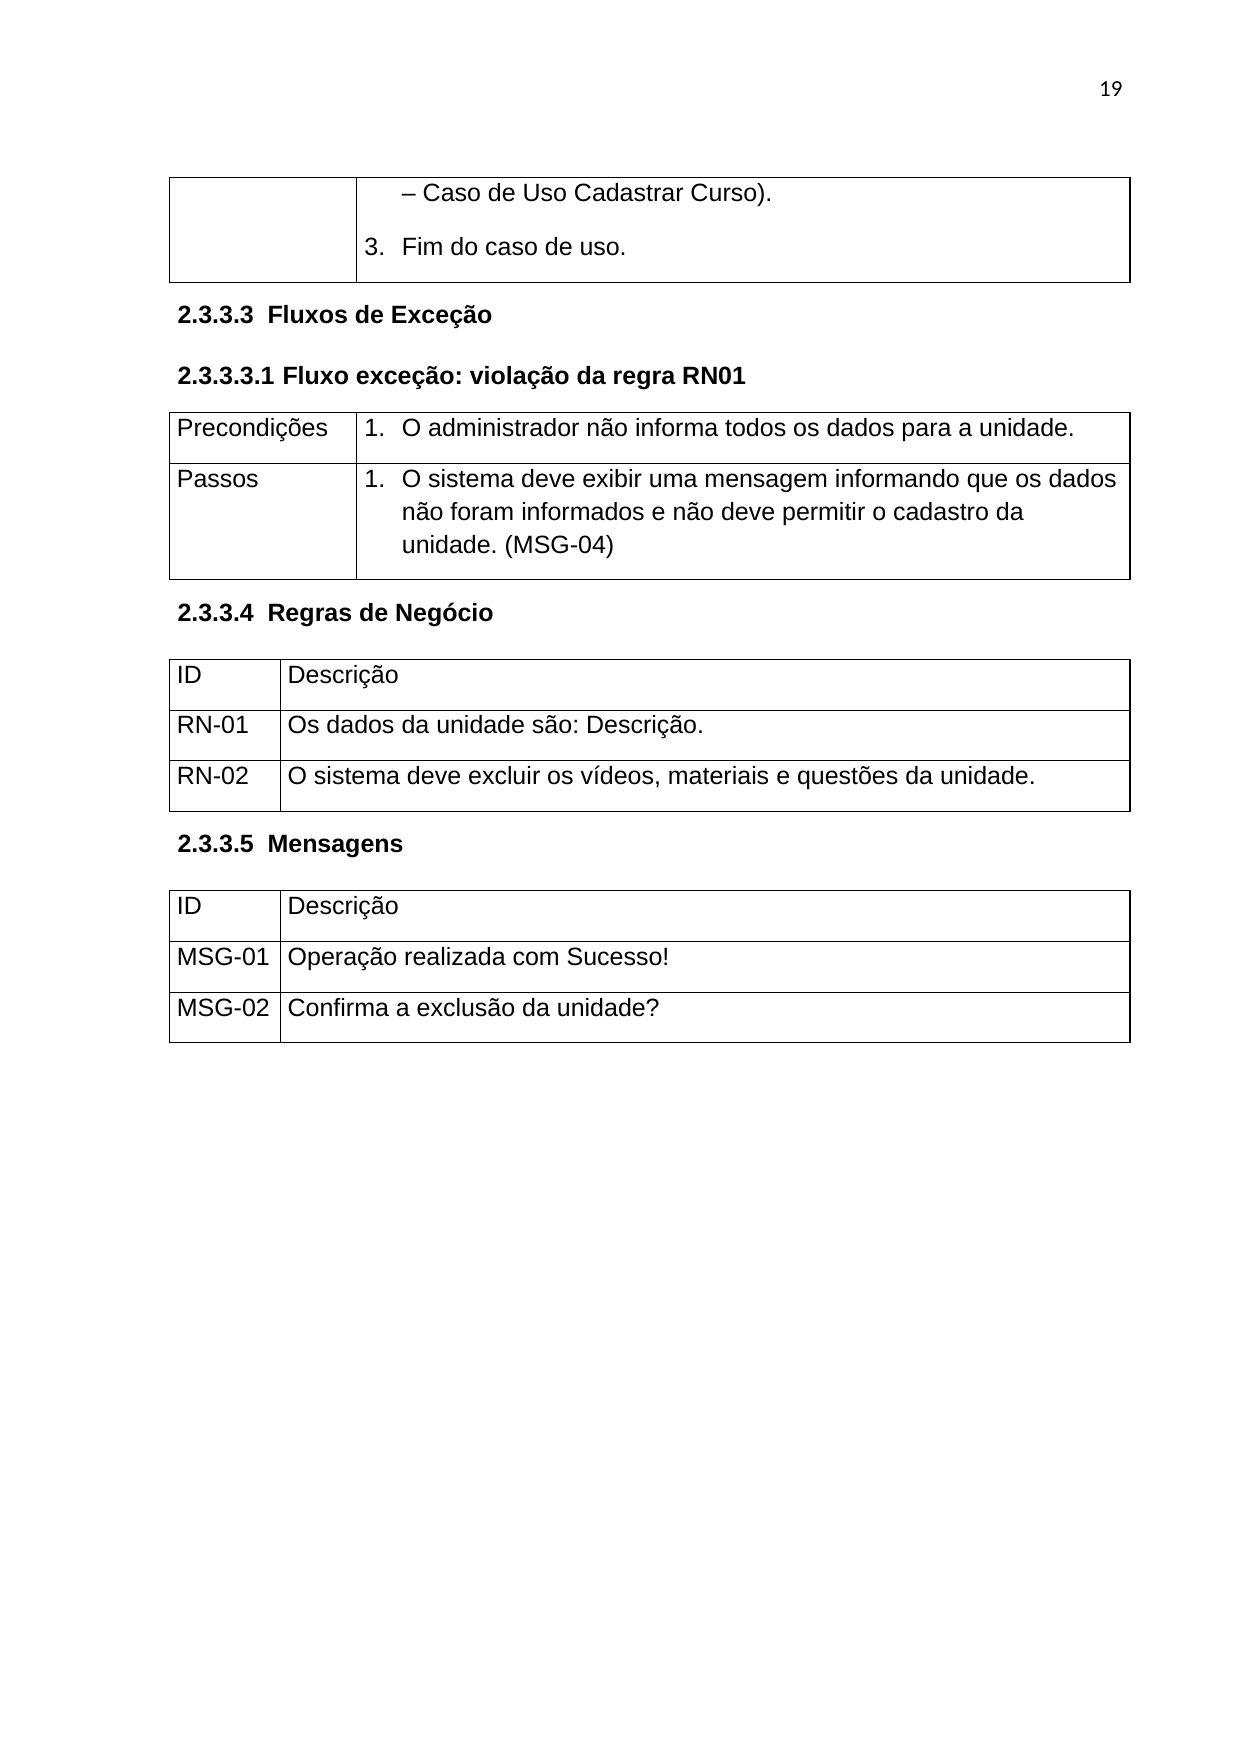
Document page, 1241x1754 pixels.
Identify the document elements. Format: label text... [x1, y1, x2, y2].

table_cell – Caso de Uso Cadastrar Curso). Fim do caso de uso. [357, 178, 1129, 282]
table_header Precondições [170, 413, 356, 463]
table_cell Passos [170, 464, 356, 579]
table_cell Confirma a exclusão da unidade? [281, 993, 1129, 1042]
table_cell O sistema deve excluir os vídeos, materiais e questões da unidade. [281, 761, 1129, 811]
subtitle Regras de Negócio [177, 598, 1122, 627]
subtitle Fluxo exceção: violação da regra RN01 [177, 361, 1122, 390]
table_cell RN-01 [170, 711, 280, 760]
table_cell O sistema deve exibir uma mensagem informando que os dados não foram informados e não deve permitir o cadastro da unidade. (MSG-04) [357, 464, 1129, 579]
table_header O administrador não informa todos os dados para a unidade. [357, 413, 1129, 463]
table_cell MSG-01 [170, 942, 280, 992]
table_cell MSG-02 [170, 993, 280, 1042]
table_header ID [170, 660, 280, 709]
subtitle Mensagens [177, 829, 1122, 858]
table_cell Operação realizada com Sucesso! [281, 942, 1129, 992]
table_header Descrição [281, 891, 1129, 941]
table_cell Os dados da unidade são: Descrição. [281, 711, 1129, 760]
subtitle Fluxos de Exceção [177, 300, 1122, 329]
table_cell RN-02 [170, 761, 280, 811]
table_header Descrição [281, 660, 1129, 709]
table_header ID [170, 891, 280, 941]
table_cell [170, 178, 356, 282]
